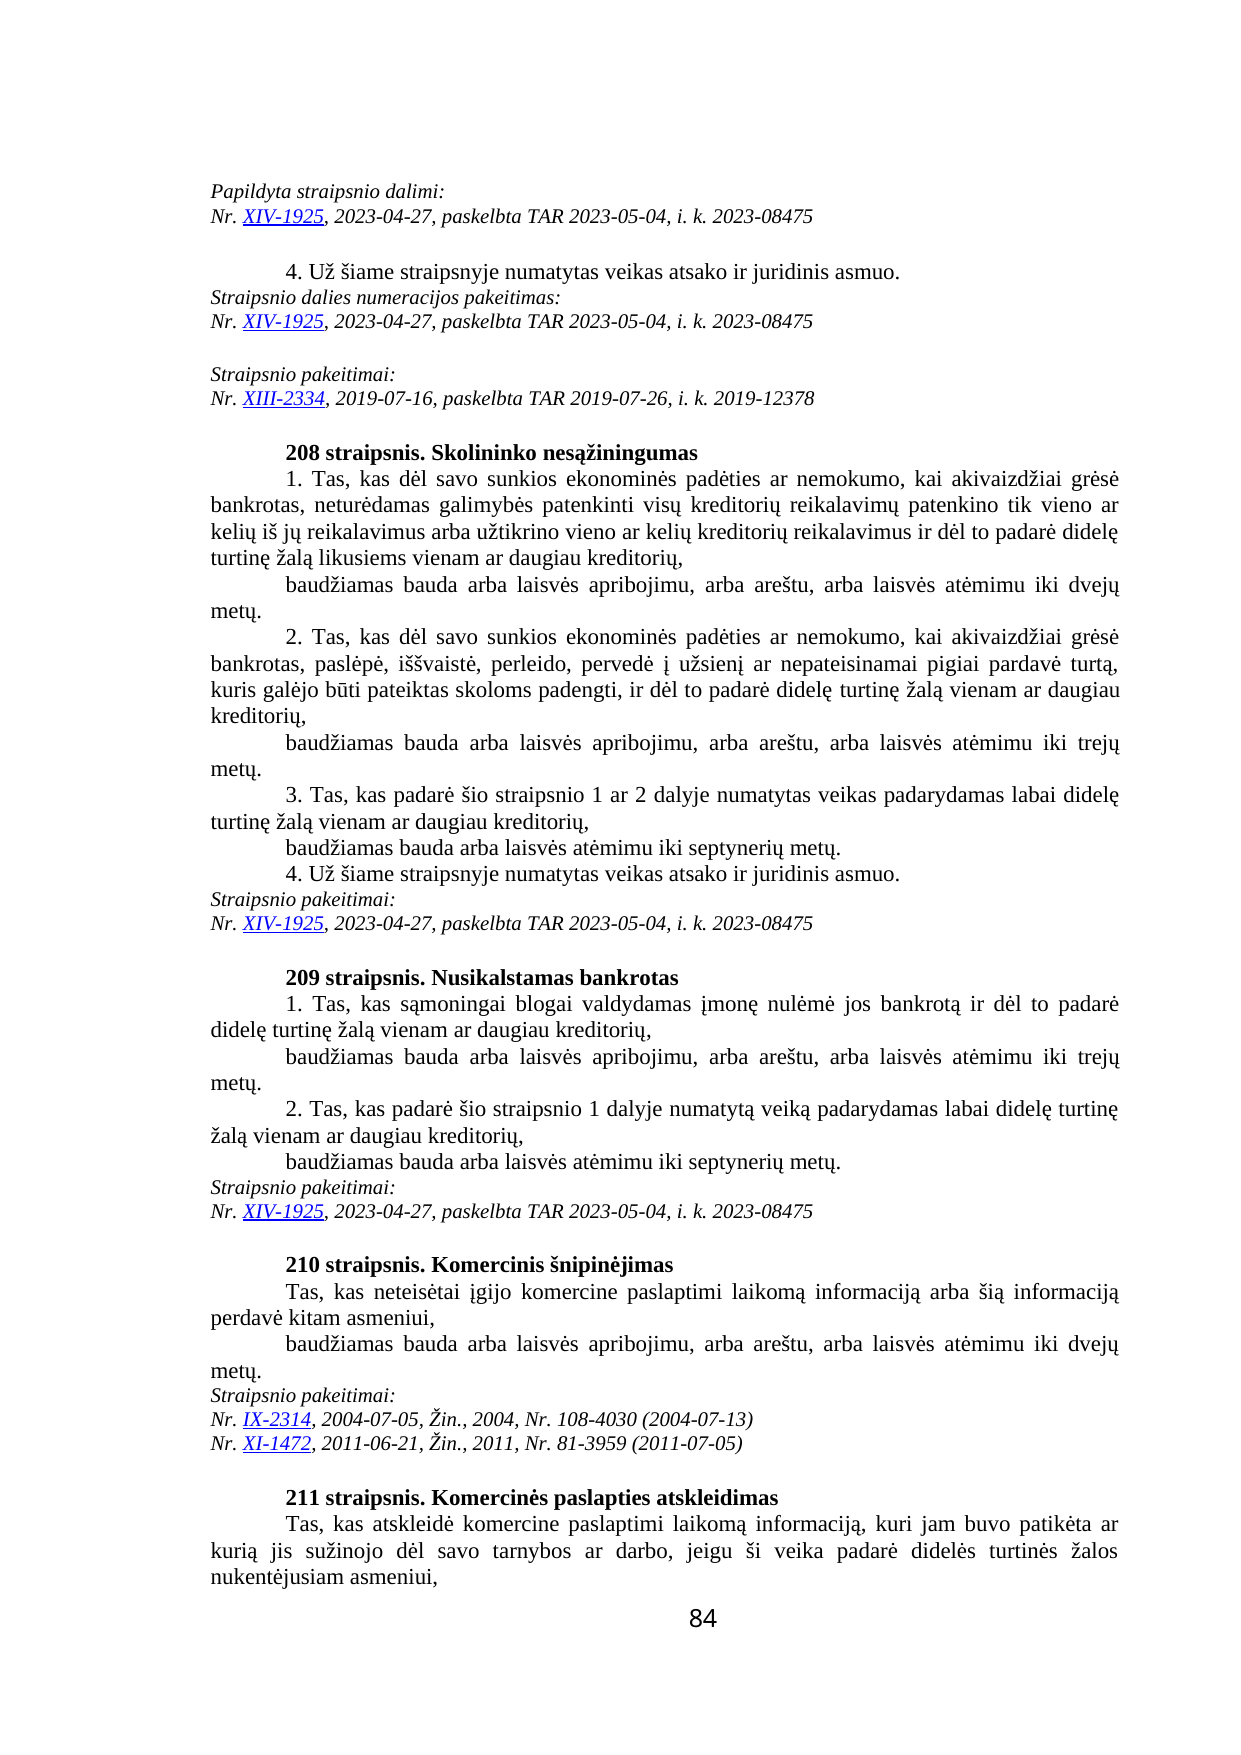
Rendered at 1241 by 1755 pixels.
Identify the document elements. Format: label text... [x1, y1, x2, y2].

text baudžiamas bauda arba laisvės apribojimu, arba areštu, arba laisvės atėmimu iki trejų metų. [210, 1043, 1120, 1096]
text 3. Tas, kas padarė šio straipsnio 1 ar 2 dalyje numatytas veikas padarydamas labai didelę turtinę žalą vienam ar daugiau kreditorių, [210, 781, 1120, 834]
text Nr. XIV-1925, 2023-04-27, paskelbta TAR 2023-05-04, i. k. 2023-08475 [210, 309, 1120, 333]
text Nr. XIII-2334, 2019-07-16, paskelbta TAR 2019-07-26, i. k. 2019-12378 [210, 386, 1120, 410]
text 1. Tas, kas sąmoningai blogai valdydamas įmonę nulėmė jos bankrotą ir dėl to padarė didelę turtinę žalą vienam ar daugiau kreditorių, [210, 990, 1120, 1043]
text Papildyta straipsnio dalimi: [210, 179, 1120, 203]
text Tas, kas neteisėtai įgijo komercine paslaptimi laikomą informaciją arba šią informaciją perdavė kitam asmeniui, [210, 1278, 1120, 1331]
text 210 straipsnis. Komercinis šnipinėjimas [210, 1251, 1120, 1278]
text Nr. XI-1472, 2011-06-21, Žin., 2011, Nr. 81-3959 (2011-07-05) [210, 1431, 1120, 1455]
text Straipsnio dalies numeracijos pakeitimas: [210, 285, 1120, 309]
text 4. Už šiame straipsnyje numatytas veikas atsako ir juridinis asmuo. [210, 861, 1120, 887]
text Straipsnio pakeitimai: [210, 887, 1120, 911]
text Nr. XIV-1925, 2023-04-27, paskelbta TAR 2023-05-04, i. k. 2023-08475 [210, 1199, 1120, 1223]
text Nr. IX-2314, 2004-07-05, Žin., 2004, Nr. 108-4030 (2004-07-13) [210, 1407, 1120, 1431]
text 209 straipsnis. Nusikalstamas bankrotas [210, 964, 1120, 990]
text Straipsnio pakeitimai: [210, 1174, 1120, 1199]
text baudžiamas bauda arba laisvės apribojimu, arba areštu, arba laisvės atėmimu iki dvejų metų. [210, 571, 1120, 623]
text 2. Tas, kas padarė šio straipsnio 1 dalyje numatytą veiką padarydamas labai didelę turtinę žalą vienam ar daugiau kreditorių, [210, 1096, 1120, 1148]
text 2. Tas, kas dėl savo sunkios ekonominės padėties ar nemokumo, kai akivaizdžiai grėsė bankrotas, paslėpė, iššvaistė, perleido, pervedė į užsienį ar nepateisinamai pigiai pardavė turtą, kuris galėjo būti pateiktas skoloms padengti, ir dėl to padarė didelę turtinę žalą vienam ar daugiau kreditorių, [210, 623, 1120, 729]
text baudžiamas bauda arba laisvės atėmimu iki septynerių metų. [210, 1148, 1120, 1174]
text 1. Tas, kas dėl savo sunkios ekonominės padėties ar nemokumo, kai akivaizdžiai grėsė bankrotas, neturėdamas galimybės patenkinti visų kreditorių reikalavimų patenkino tik vieno ar kelių iš jų reikalavimus arba užtikrino vieno ar kelių kreditorių reikalavimus ir dėl to padarė didelę turtinę žalą likusiems vienam ar daugiau kreditorių, [210, 465, 1120, 571]
text Straipsnio pakeitimai: [210, 1383, 1120, 1407]
text Straipsnio pakeitimai: [210, 362, 1120, 386]
text 208 straipsnis. Skolininko nesąžiningumas [210, 439, 1120, 465]
text Nr. XIV-1925, 2023-04-27, paskelbta TAR 2023-05-04, i. k. 2023-08475 [210, 203, 1120, 228]
text Nr. XIV-1925, 2023-04-27, paskelbta TAR 2023-05-04, i. k. 2023-08475 [210, 911, 1120, 935]
text baudžiamas bauda arba laisvės apribojimu, arba areštu, arba laisvės atėmimu iki trejų metų. [210, 729, 1120, 781]
text baudžiamas bauda arba laisvės apribojimu, arba areštu, arba laisvės atėmimu iki dvejų metų. [210, 1331, 1120, 1383]
text 211 straipsnis. Komercinės paslapties atskleidimas [210, 1484, 1120, 1511]
text baudžiamas bauda arba laisvės atėmimu iki septynerių metų. [210, 834, 1120, 861]
text 4. Už šiame straipsnyje numatytas veikas atsako ir juridinis asmuo. [210, 256, 1120, 285]
text Tas, kas atskleidė komercine paslaptimi laikomą informaciją, kuri jam buvo patikėta ar kurią jis sužinojo dėl savo tarnybos ar darbo, jeigu ši veika padarė didelės turtinės žalos nukentėjusiam asmeniui, [210, 1511, 1120, 1589]
